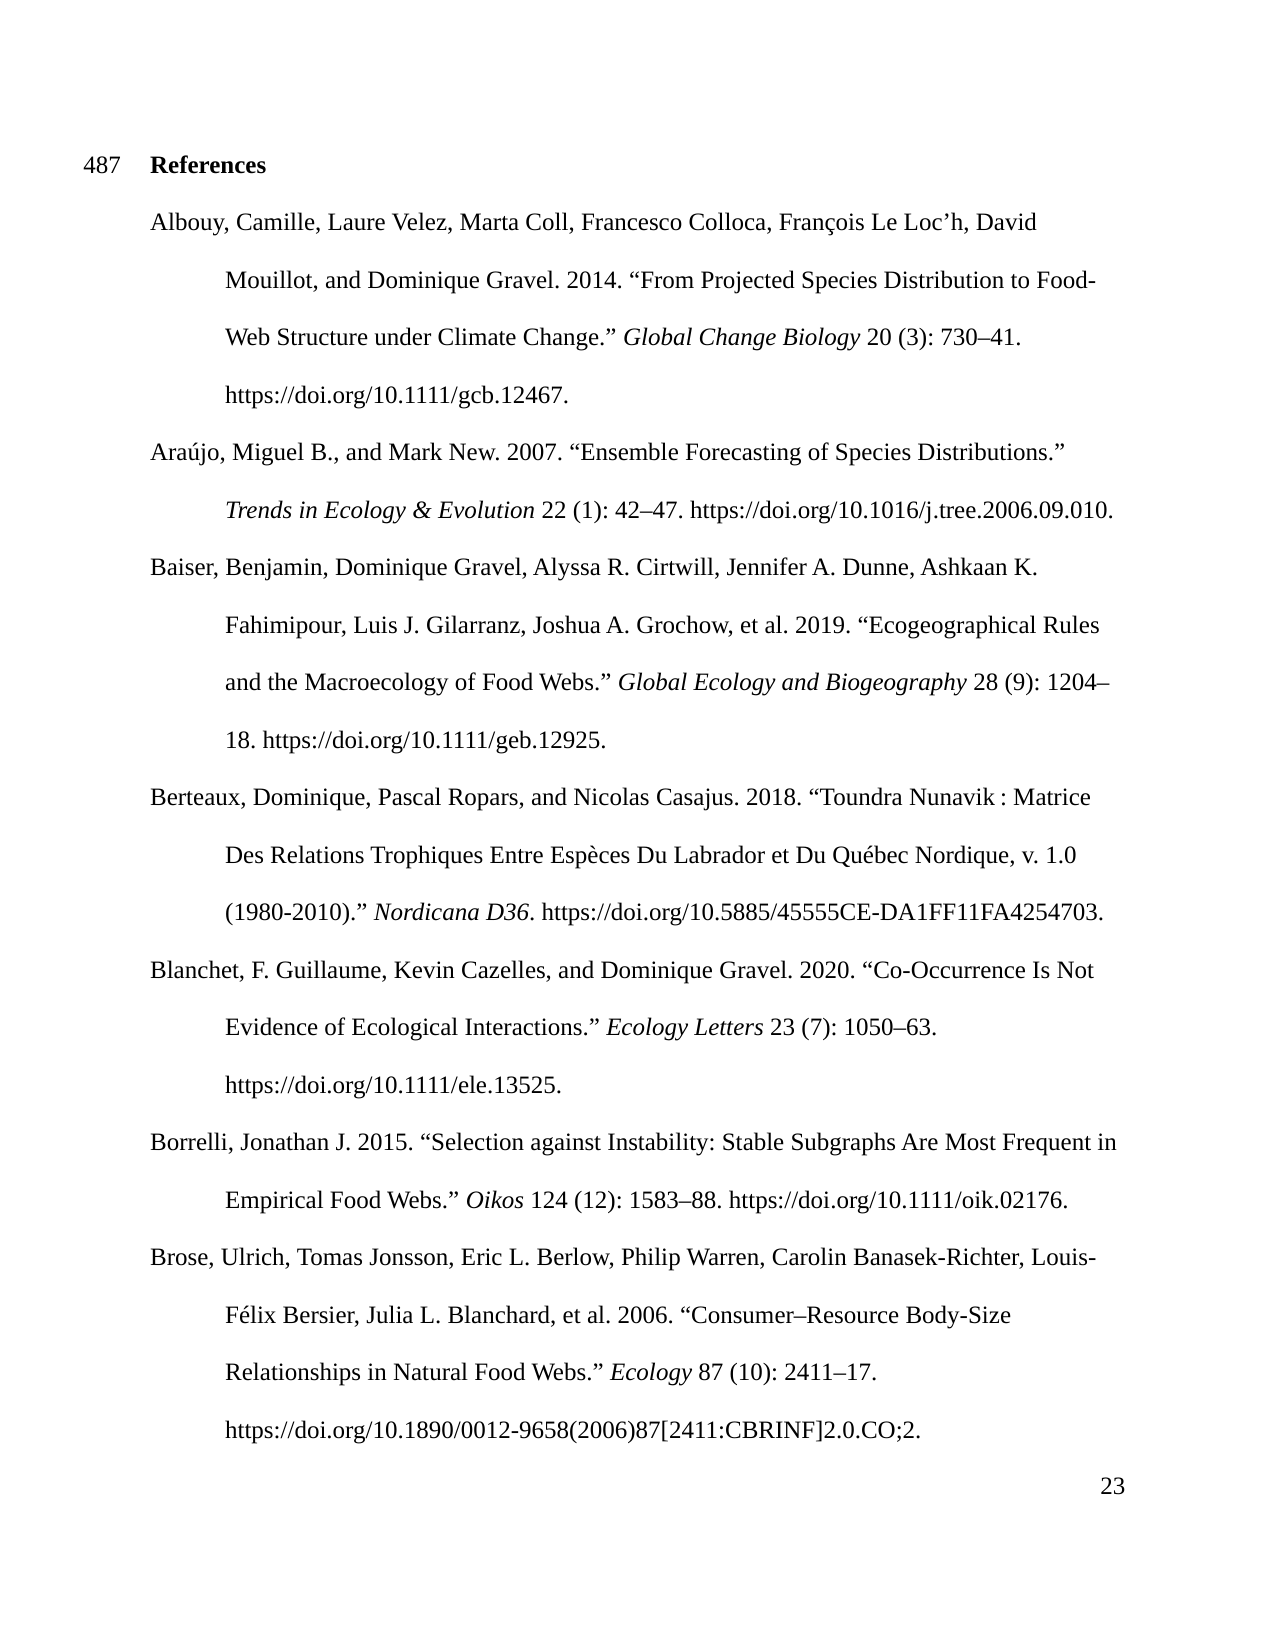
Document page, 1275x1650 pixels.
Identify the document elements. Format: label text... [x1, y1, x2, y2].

text References [150, 150, 1125, 179]
text Araújo, Miguel B., and Mark New. 2007. “Ensemble Forecasting of Species Distributions.” Trends in Ecology & Evolution 22 (1): 42–47. https://doi.org/10.1016/j.tree.2006.09.010. [150, 437, 1125, 524]
text Brose, Ulrich, Tomas Jonsson, Eric L. Berlow, Philip Warren, Carolin Banasek-Richter, Louis-Félix Bersier, Julia L. Blanchard, et al. 2006. “Consumer–Resource Body-Size Relationships in Natural Food Webs.” Ecology 87 (10): 2411–17. https://doi.org/10.1890/0012-9658(2006)87[2411:CBRINF]2.0.CO;2. [150, 1242, 1125, 1444]
text Borrelli, Jonathan J. 2015. “Selection against Instability: Stable Subgraphs Are Most Frequent in Empirical Food Webs.” Oikos 124 (12): 1583–88. https://doi.org/10.1111/oik.02176. [150, 1127, 1125, 1214]
text Baiser, Benjamin, Dominique Gravel, Alyssa R. Cirtwill, Jennifer A. Dunne, Ashkaan K. Fahimipour, Luis J. Gilarranz, Joshua A. Grochow, et al. 2019. “Ecogeographical Rules and the Macroecology of Food Webs.” Global Ecology and Biogeography 28 (9): 1204–18. https://doi.org/10.1111/geb.12925. [150, 552, 1125, 754]
text Albouy, Camille, Laure Velez, Marta Coll, Francesco Colloca, François Le Loc’h, David Mouillot, and Dominique Gravel. 2014. “From Projected Species Distribution to Food-Web Structure under Climate Change.” Global Change Biology 20 (3): 730–41. https://doi.org/10.1111/gcb.12467. [150, 207, 1125, 409]
text Berteaux, Dominique, Pascal Ropars, and Nicolas Casajus. 2018. “Toundra Nunavik : Matrice Des Relations Trophiques Entre Espèces Du Labrador et Du Québec Nordique, v. 1.0 (1980-2010).” Nordicana D36. https://doi.org/10.5885/45555CE-DA1FF11FA4254703. [150, 782, 1125, 926]
text Blanchet, F. Guillaume, Kevin Cazelles, and Dominique Gravel. 2020. “Co-Occurrence Is Not Evidence of Ecological Interactions.” Ecology Letters 23 (7): 1050–63. https://doi.org/10.1111/ele.13525. [150, 955, 1125, 1099]
